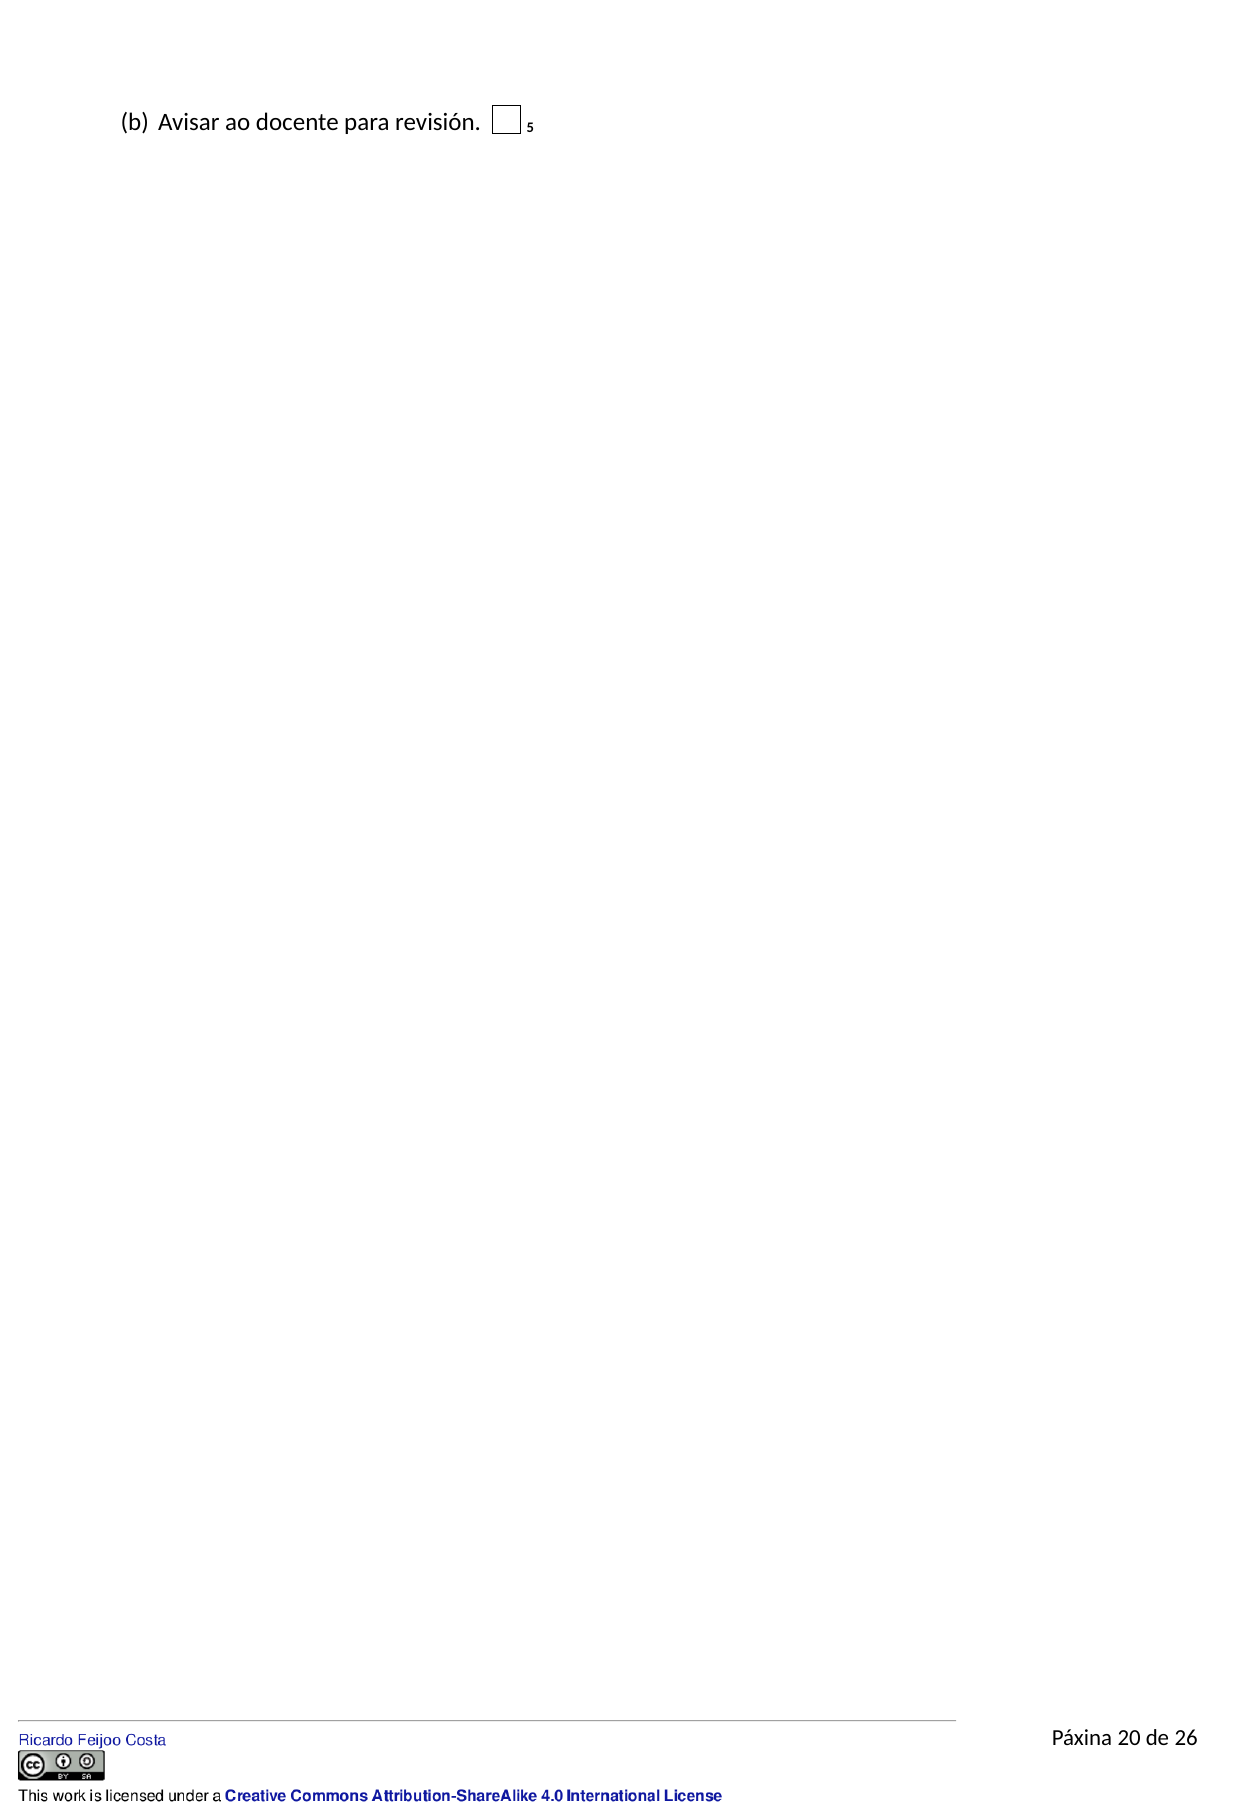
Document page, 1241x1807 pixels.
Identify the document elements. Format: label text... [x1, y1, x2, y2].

list Avisar ao docente para revisión. 5 [120, 106, 1197, 136]
picture [8, 1715, 957, 1806]
